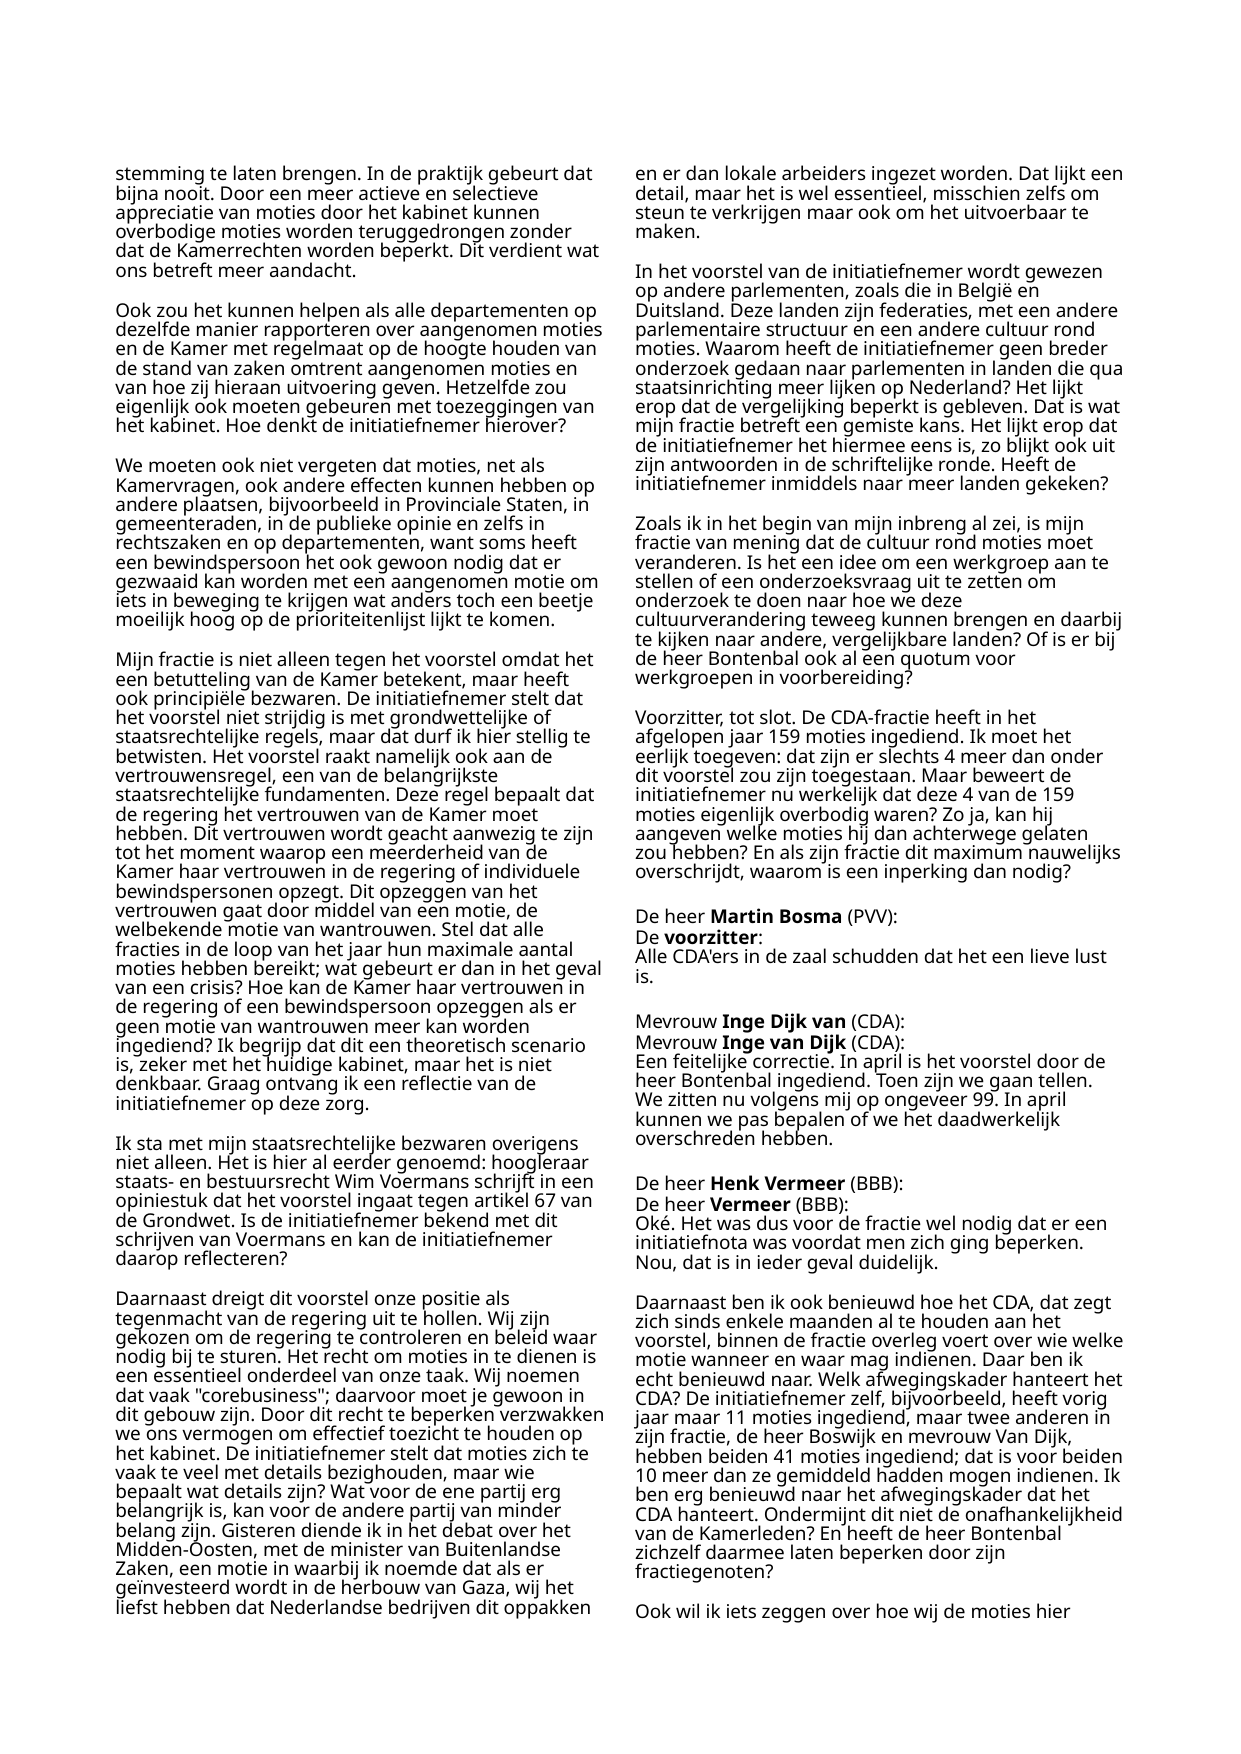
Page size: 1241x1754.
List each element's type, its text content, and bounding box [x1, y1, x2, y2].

text Ik sta met mijn staatsrechtelijke bezwaren overigens niet alleen. Het is hier al eerder genoemd: hoogleraar staats- en bestuursrecht Wim Voermans schrijft in een opiniestuk dat het voorstel ingaat tegen artikel 67 van de Grondwet. Is de initiatiefnemer bekend met dit schrijven van Voermans en kan de initiatiefnemer daarop reflecteren? [115, 1135, 605, 1269]
text De heer Henk Vermeer (BBB): [635, 1170, 1125, 1196]
text Ook wil ik iets zeggen over hoe wij de moties hier [635, 1603, 1125, 1623]
text De heer Vermeer (BBB): [635, 1196, 1125, 1215]
text Een feitelijke correctie. In april is het voorstel door de heer Bontenbal ingediend. Toen zijn we gaan tellen. We zitten nu volgens mij op ongeveer 99. In april kunnen we pas bepalen of we het daadwerkelijk overschreden hebben. [635, 1053, 1125, 1149]
text In het voorstel van de initiatiefnemer wordt gewezen op andere parlementen, zoals die in België en Duitsland. Deze landen zijn federaties, met een andere parlementaire structuur en een andere cultuur rond moties. Waarom heeft de initiatiefnemer geen breder onderzoek gedaan naar parlementen in landen die qua staatsinrichting meer lijken op Nederland? Het lijkt erop dat de vergelijking beperkt is gebleven. Dat is wat mijn fractie betreft een gemiste kans. Het lijkt erop dat de initiatiefnemer het hiermee eens is, zo blijkt ook uit zijn antwoorden in de schriftelijke ronde. Heeft de initiatiefnemer inmiddels naar meer landen gekeken? [635, 263, 1125, 494]
text en er dan lokale arbeiders ingezet worden. Dat lijkt een detail, maar het is wel essentieel, misschien zelfs om steun te verkrijgen maar ook om het uitvoerbaar te maken. [635, 165, 1125, 242]
text Oké. Het was dus voor de fractie wel nodig dat er een initiatiefnota was voordat men zich ging beperken. Nou, dat is in ieder geval duidelijk. [635, 1215, 1125, 1273]
text Zoals ik in het begin van mijn inbreng al zei, is mijn fractie van mening dat de cultuur rond moties moet veranderen. Is het een idee om een werkgroep aan te stellen of een onderzoeksvraag uit te zetten om onderzoek te doen naar hoe we deze cultuurverandering teweeg kunnen brengen en daarbij te kijken naar andere, vergelijkbare landen? Of is er bij de heer Bontenbal ook al een quotum voor werkgroepen in voorbereiding? [635, 515, 1125, 688]
text Daarnaast ben ik ook benieuwd hoe het CDA, dat zegt zich sinds enkele maanden al te houden aan het voorstel, binnen de fractie overleg voert over wie welke motie wanneer en waar mag indienen. Daar ben ik echt benieuwd naar. Welk afwegingskader hanteert het CDA? De initiatiefnemer zelf, bijvoorbeeld, heeft vorig jaar maar 11 moties ingediend, maar twee anderen in zijn fractie, de heer Boswijk en mevrouw Van Dijk, hebben beiden 41 moties ingediend; dat is voor beiden 10 meer dan ze gemiddeld hadden mogen indienen. Ik ben erg benieuwd naar het afwegingskader dat het CDA hanteert. Ondermijnt dit niet de onafhankelijkheid van de Kamerleden? En heeft de heer Bontenbal zichzelf daarmee laten beperken door zijn fractiegenoten? [635, 1294, 1125, 1583]
text We moeten ook niet vergeten dat moties, net als Kamervragen, ook andere effecten kunnen hebben op andere plaatsen, bijvoorbeeld in Provinciale Staten, in gemeenteraden, in de publieke opinie en zelfs in rechtszaken en op departementen, want soms heeft een bewindspersoon het ook gewoon nodig dat er gezwaaid kan worden met een aangenomen motie om iets in beweging te krijgen wat anders toch een beetje moeilijk hoog op de prioriteitenlijst lijkt te komen. [115, 457, 605, 631]
text Voorzitter, tot slot. De CDA-fractie heeft in het afgelopen jaar 159 moties ingediend. Ik moet het eerlijk toegeven: dat zijn er slechts 4 meer dan onder dit voorstel zou zijn toegestaan. Maar beweert de initiatiefnemer nu werkelijk dat deze 4 van de 159 moties eigenlijk overbodig waren? Zo ja, kan hij aangeven welke moties hij dan achterwege gelaten zou hebben? En als zijn fractie dit maximum nauwelijks overschrijdt, waarom is een inperking dan nodig? [635, 709, 1125, 883]
text Daarnaast dreigt dit voorstel onze positie als tegenmacht van de regering uit te hollen. Wij zijn gekozen om de regering te controleren en beleid waar nodig bij te sturen. Het recht om moties in te dienen is een essentieel onderdeel van onze taak. Wij noemen dat vaak "corebusiness"; daarvoor moet je gewoon in dit gebouw zijn. Door dit recht te beperken verzwakken we ons vermogen om effectief toezicht te houden op het kabinet. De initiatiefnemer stelt dat moties zich te vaak te veel met details bezighouden, maar wie bepaalt wat details zijn? Wat voor de ene partij erg belangrijk is, kan voor de andere partij van minder belang zijn. Gisteren diende ik in het debat over het Midden-Oosten, met de minister van Buitenlandse Zaken, een motie in waarbij ik noemde dat als er geïnvesteerd wordt in de herbouw van Gaza, wij het liefst hebben dat Nederlandse bedrijven dit oppakken [115, 1290, 605, 1618]
text De voorzitter: [635, 929, 1125, 948]
text Alle CDA'ers in de zaal schudden dat het een lieve lust is. [635, 948, 1125, 987]
text Mevrouw Inge Dijk van (CDA): [635, 1008, 1125, 1034]
text De heer Martin Bosma (PVV): [635, 903, 1125, 929]
text Ook zou het kunnen helpen als alle departementen op dezelfde manier rapporteren over aangenomen moties en de Kamer met regelmaat op de hoogte houden van de stand van zaken omtrent aangenomen moties en van hoe zij hieraan uitvoering geven. Hetzelfde zou eigenlijk ook moeten gebeuren met toezeggingen van het kabinet. Hoe denkt de initiatiefnemer hierover? [115, 302, 605, 437]
text Mevrouw Inge van Dijk (CDA): [635, 1034, 1125, 1053]
text stemming te laten brengen. In de praktijk gebeurt dat bijna nooit. Door een meer actieve en selectieve appreciatie van moties door het kabinet kunnen overbodige moties worden teruggedrongen zonder dat de Kamerrechten worden beperkt. Dit verdient wat ons betreft meer aandacht. [115, 165, 605, 281]
text Mijn fractie is niet alleen tegen het voorstel omdat het een betutteling van de Kamer betekent, maar heeft ook principiële bezwaren. De initiatiefnemer stelt dat het voorstel niet strijdig is met grondwettelijke of staatsrechtelijke regels, maar dat durf ik hier stellig te betwisten. Het voorstel raakt namelijk ook aan de vertrouwensregel, een van de belangrijkste staatsrechtelijke fundamenten. Deze regel bepaalt dat de regering het vertrouwen van de Kamer moet hebben. Dit vertrouwen wordt geacht aanwezig te zijn tot het moment waarop een meerderheid van de Kamer haar vertrouwen in de regering of individuele bewindspersonen opzegt. Dit opzeggen van het vertrouwen gaat door middel van een motie, de welbekende motie van wantrouwen. Stel dat alle fracties in de loop van het jaar hun maximale aantal moties hebben bereikt; wat gebeurt er dan in het geval van een crisis? Hoe kan de Kamer haar vertrouwen in de regering of een bewindspersoon opzeggen als er geen motie van wantrouwen meer kan worden ingediend? Ik begrijp dat dit een theoretisch scenario is, zeker met het huidige kabinet, maar het is niet denkbaar. Graag ontvang ik een reflectie van de initiatiefnemer op deze zorg. [115, 651, 605, 1114]
